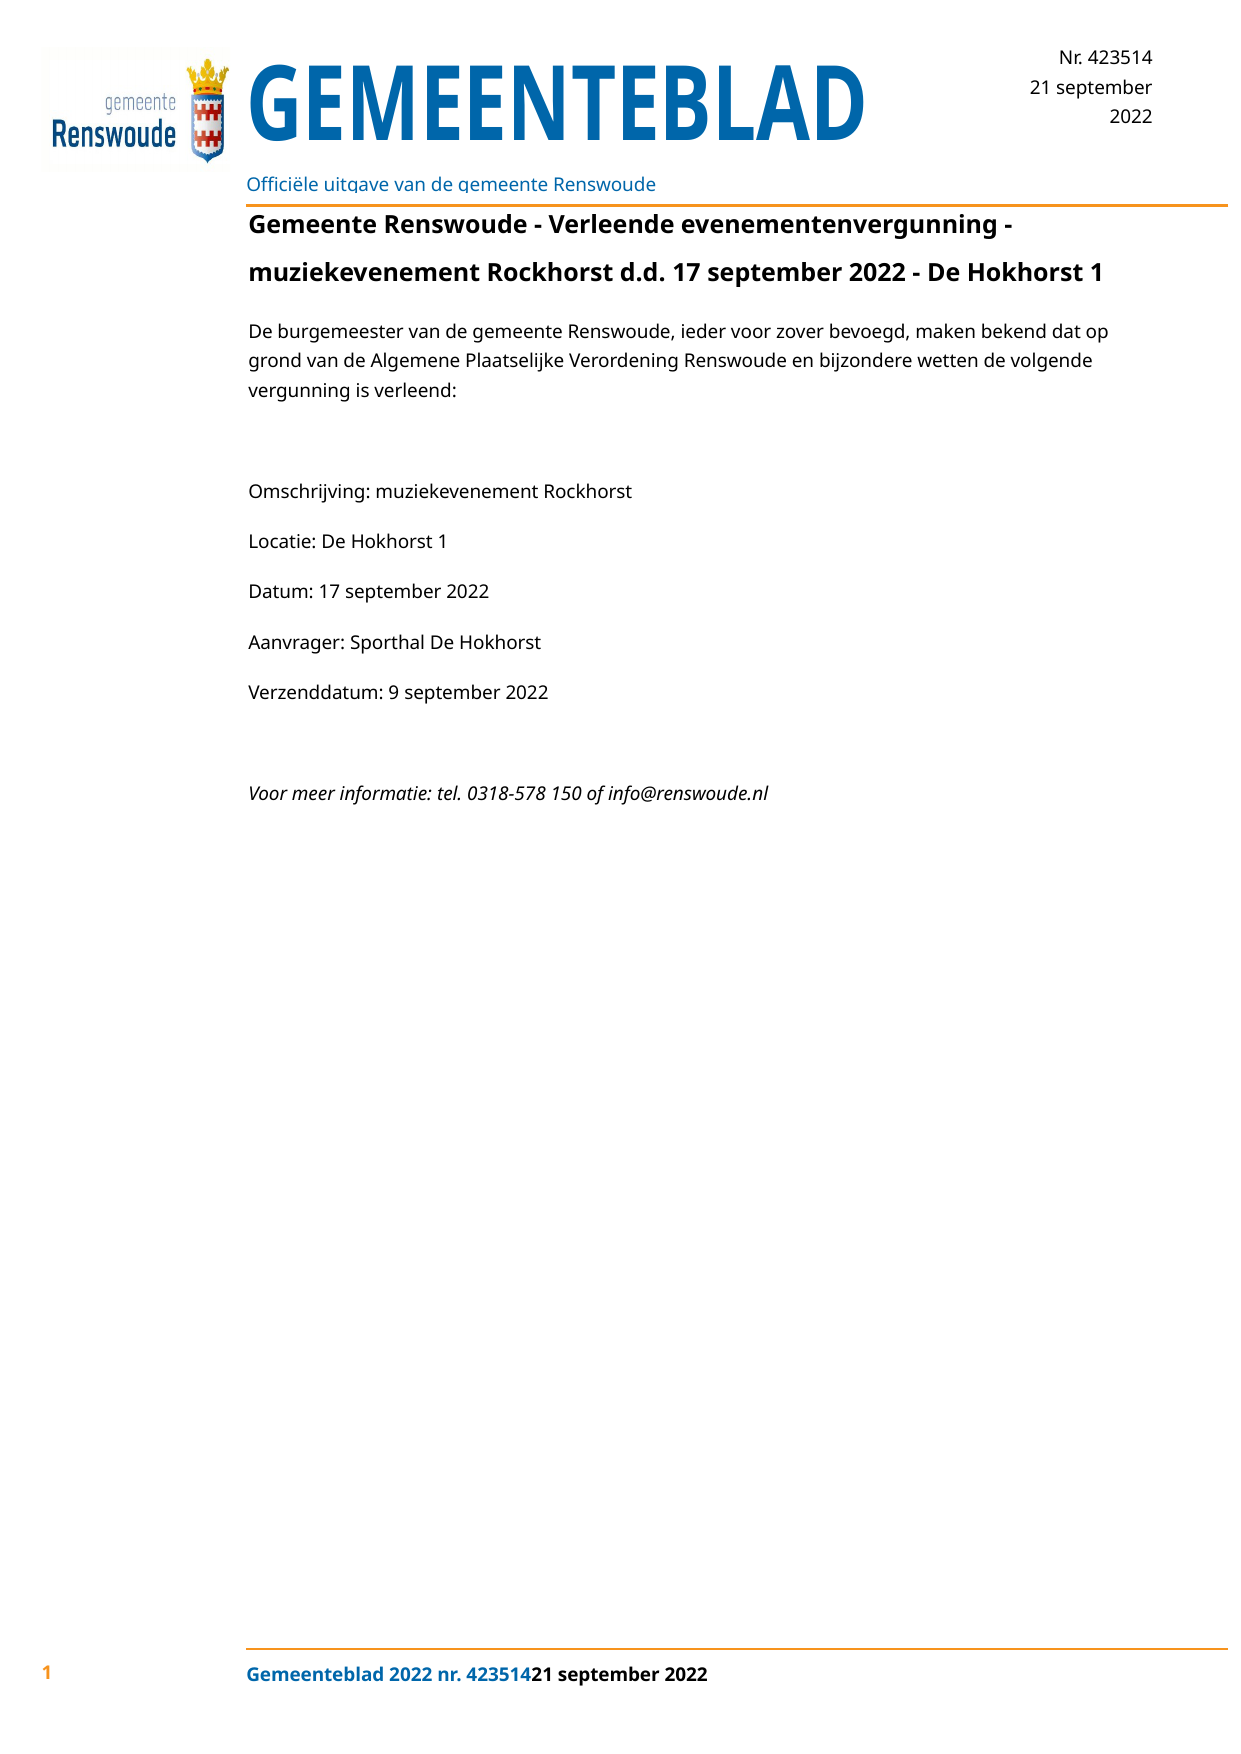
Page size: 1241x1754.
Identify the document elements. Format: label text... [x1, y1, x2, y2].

text Locatie: De Hokhorst 1 [248, 528, 1152, 554]
text Datum: 17 september 2022 [248, 579, 1152, 604]
text Gemeente Renswoude - Verleende evenementenvergunning - muziekevenement Rockhorst d.d. 17 september 2022 - De Hokhorst 1 [248, 207, 1152, 288]
text Aanvrager: Sporthal De Hokhorst [248, 629, 1152, 655]
text Omschrijving: muziekevenement Rockhorst [248, 478, 1152, 504]
picture [41, 47, 231, 172]
text Voor meer informatie: tel. 0318-578 150 of info@renswoude.nl [248, 780, 1152, 806]
text De burgemeester van de gemeente Renswoude, ieder voor zover bevoegd, maken bekend dat op grond van de Algemene Plaatselijke Verordening Renswoude en bijzondere wetten de volgende vergunning is verleend: [248, 318, 1152, 403]
text Verzenddatum: 9 september 2022 [248, 679, 1152, 705]
